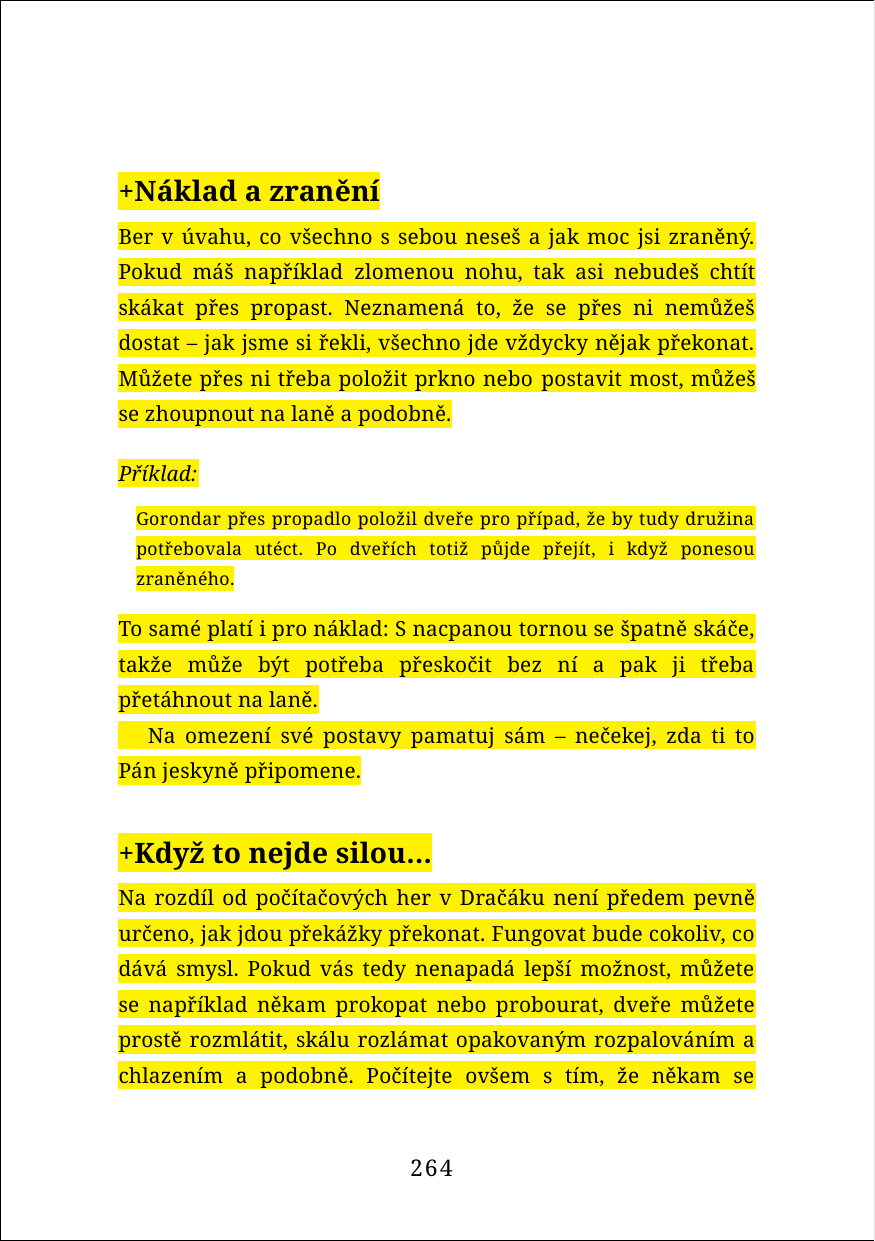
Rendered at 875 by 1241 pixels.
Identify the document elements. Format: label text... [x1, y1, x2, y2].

text To samé platí i pro náklad: S nacpanou tornou se špatně skáče, takže může být potřeba přeskočit bez ní a pak ji třeba přetáhnout na laně. Na omezení své postavy pamatuj sám – nečekej, zda ti to Pán jeskyně připomene. [118, 614, 756, 785]
subtitle +Náklad a zranění [118, 172, 756, 210]
subtitle +Když to nejde silou… [118, 833, 756, 872]
text Na rozdíl od počítačových her v Dračáku není předem pevně určeno, jak jdou překážky překonat. Fungovat bude cokoliv, co dává smysl. Pokud vás tedy nenapadá lepší možnost, můžete se například někam prokopat nebo probourat, dveře můžete prostě rozmlátit, skálu rozlámat opakovaným rozpalováním a chlazením a podobně. Počítejte ovšem s tím, že někam se [118, 883, 756, 1089]
text Příklad: [118, 459, 756, 487]
text Ber v úvahu, co všechno s sebou neseš a jak moc jsi zraněný. Pokud máš například zlomenou nohu, tak asi nebudeš chtít skákat přes propast. Neznamená to, že se přes ni nemůžeš dostat – jak jsme si řekli, všechno jde vždycky nějak překonat. Můžete přes ni třeba položit prkno nebo postavit most, můžeš se zhoupnout na laně a podobně. [118, 222, 756, 428]
text Gorondar přes propadlo položil dveře pro případ, že by tudy družina potřebovala utéct. Po dveřích totiž půjde přejít, i když ponesou zraněného. [136, 506, 756, 591]
